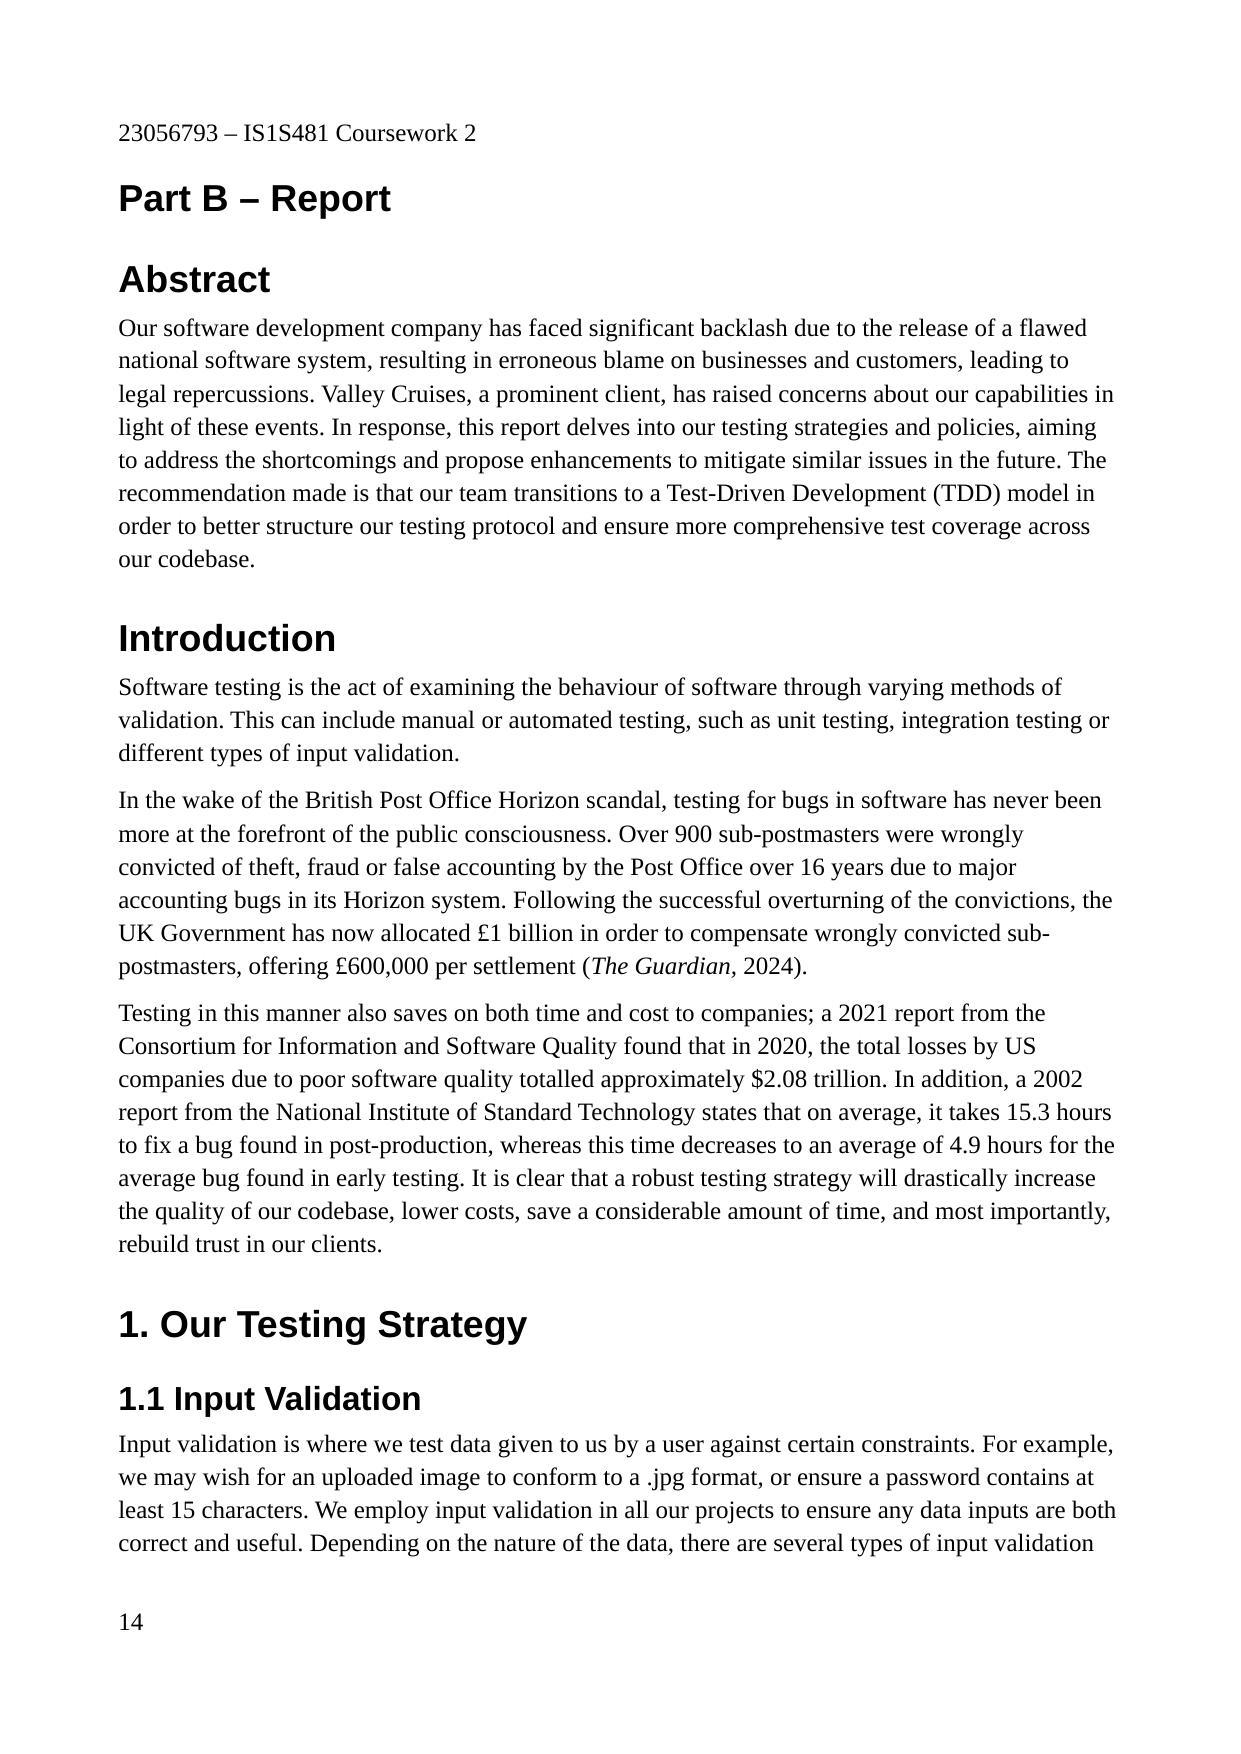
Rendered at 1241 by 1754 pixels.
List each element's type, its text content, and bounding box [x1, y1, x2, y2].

subtitle Abstract [118, 257, 1122, 300]
subtitle Introduction [118, 616, 1122, 659]
text Input validation is where we test data given to us by a user against certain constraints. For example, we may wish for an uploaded image to conform to a .jpg format, or ensure a password contains at least 15 characters. We employ input validation in all our projects to ensure any data inputs are both correct and useful. Depending on the nature of the data, there are several types of input validation [118, 1429, 1122, 1557]
text Our software development company has faced significant backlash due to the release of a flawed national software system, resulting in erroneous blame on businesses and customers, leading to legal repercussions. Valley Cruises, a prominent client, has raised concerns about our capabilities in light of these events. In response, this report delves into our testing strategies and policies, aiming to address the shortcomings and propose enhancements to mitigate similar issues in the future. The recommendation made is that our team transitions to a Test-Driven Development (TDD) model in order to better structure our testing protocol and ensure more comprehensive test coverage across our codebase. [118, 313, 1122, 572]
subtitle 1.1 Input Validation [118, 1378, 1122, 1417]
text In the wake of the British Post Office Horizon scandal, testing for bugs in software has never been more at the forefront of the public consciousness. Over 900 sub-postmasters were wrongly convicted of theft, fraud or false accounting by the Post Office over 16 years due to major accounting bugs in its Horizon system. Following the successful overturning of the convictions, the UK Government has now allocated £1 billion in order to compensate wrongly convicted sub-postmasters, offering £600,000 per settlement (The Guardian, 2024). [118, 786, 1122, 979]
text Testing in this manner also saves on both time and cost to companies; a 2021 report from the Consortium for Information and Software Quality found that in 2020, the total losses by US companies due to poor software quality totalled approximately $2.08 trillion. In addition, a 2002 report from the National Institute of Standard Technology states that on average, it takes 15.3 hours to fix a bug found in post-production, whereas this time decreases to an average of 4.9 hours for the average bug found in early testing. It is clear that a robust testing strategy will drastically increase the quality of our codebase, lower costs, save a considerable amount of time, and most importantly, rebuild trust in our clients. [118, 998, 1122, 1258]
subtitle 1. Our Testing Strategy [118, 1302, 1122, 1345]
subtitle Part B – Report [118, 176, 1122, 219]
text Software testing is the act of examining the behaviour of software through varying methods of validation. This can include manual or automated testing, such as unit testing, integration testing or different types of input validation. [118, 672, 1122, 767]
